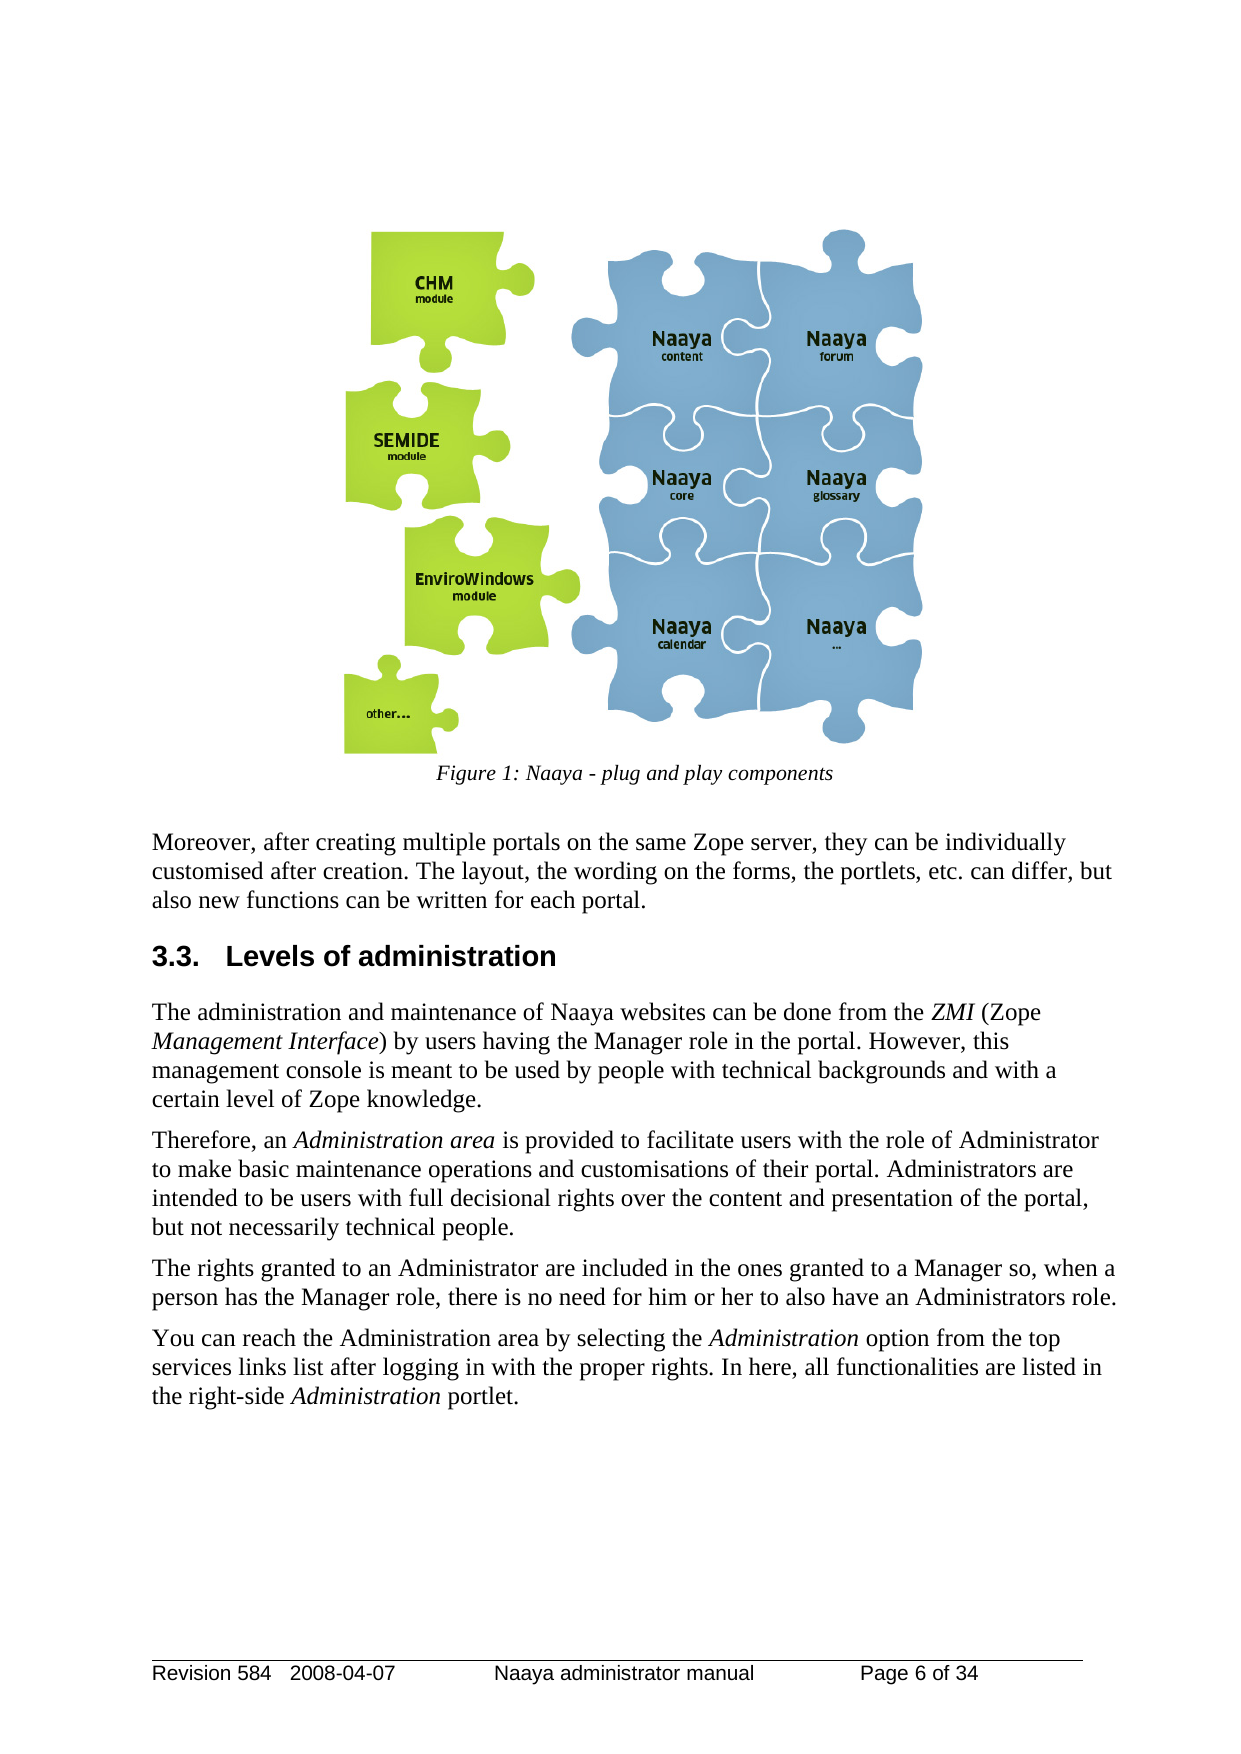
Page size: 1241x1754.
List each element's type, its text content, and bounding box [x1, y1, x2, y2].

picture [337, 222, 936, 761]
text Moreover, after creating multiple portals on the same Zope server, they can be individually customised after creation. The layout, the wording on the forms, the portlets, etc. can differ, but also new functions can be written for each portal. [152, 827, 1120, 914]
text Figure 1: Naaya - plug and play components [337, 761, 935, 786]
text Therefore, an Administration area is provided to facilitate users with the role of Administrator to make basic maintenance operations and customisations of their portal. Administrators are intended to be users with full decisional rights over the content and presentation of the portal, but not necessarily technical people. [152, 1125, 1120, 1241]
text You can reach the Administration area by selecting the Administration option from the top services links list after logging in with the proper rights. In here, all functionalities are listed in the right-side Administration portlet. [152, 1323, 1120, 1410]
text The rights granted to an Administrator are included in the ones granted to a Manager so, when a person has the Manager role, there is no need for him or her to also have an Administrators role. [152, 1253, 1120, 1311]
subtitle Levels of administration [152, 938, 1120, 972]
text The administration and maintenance of Naaya websites can be done from the ZMI (Zope Management Interface) by users having the Manager role in the portal. However, this management console is meant to be used by people with technical backgrounds and with a certain level of Zope knowledge. [152, 997, 1120, 1113]
